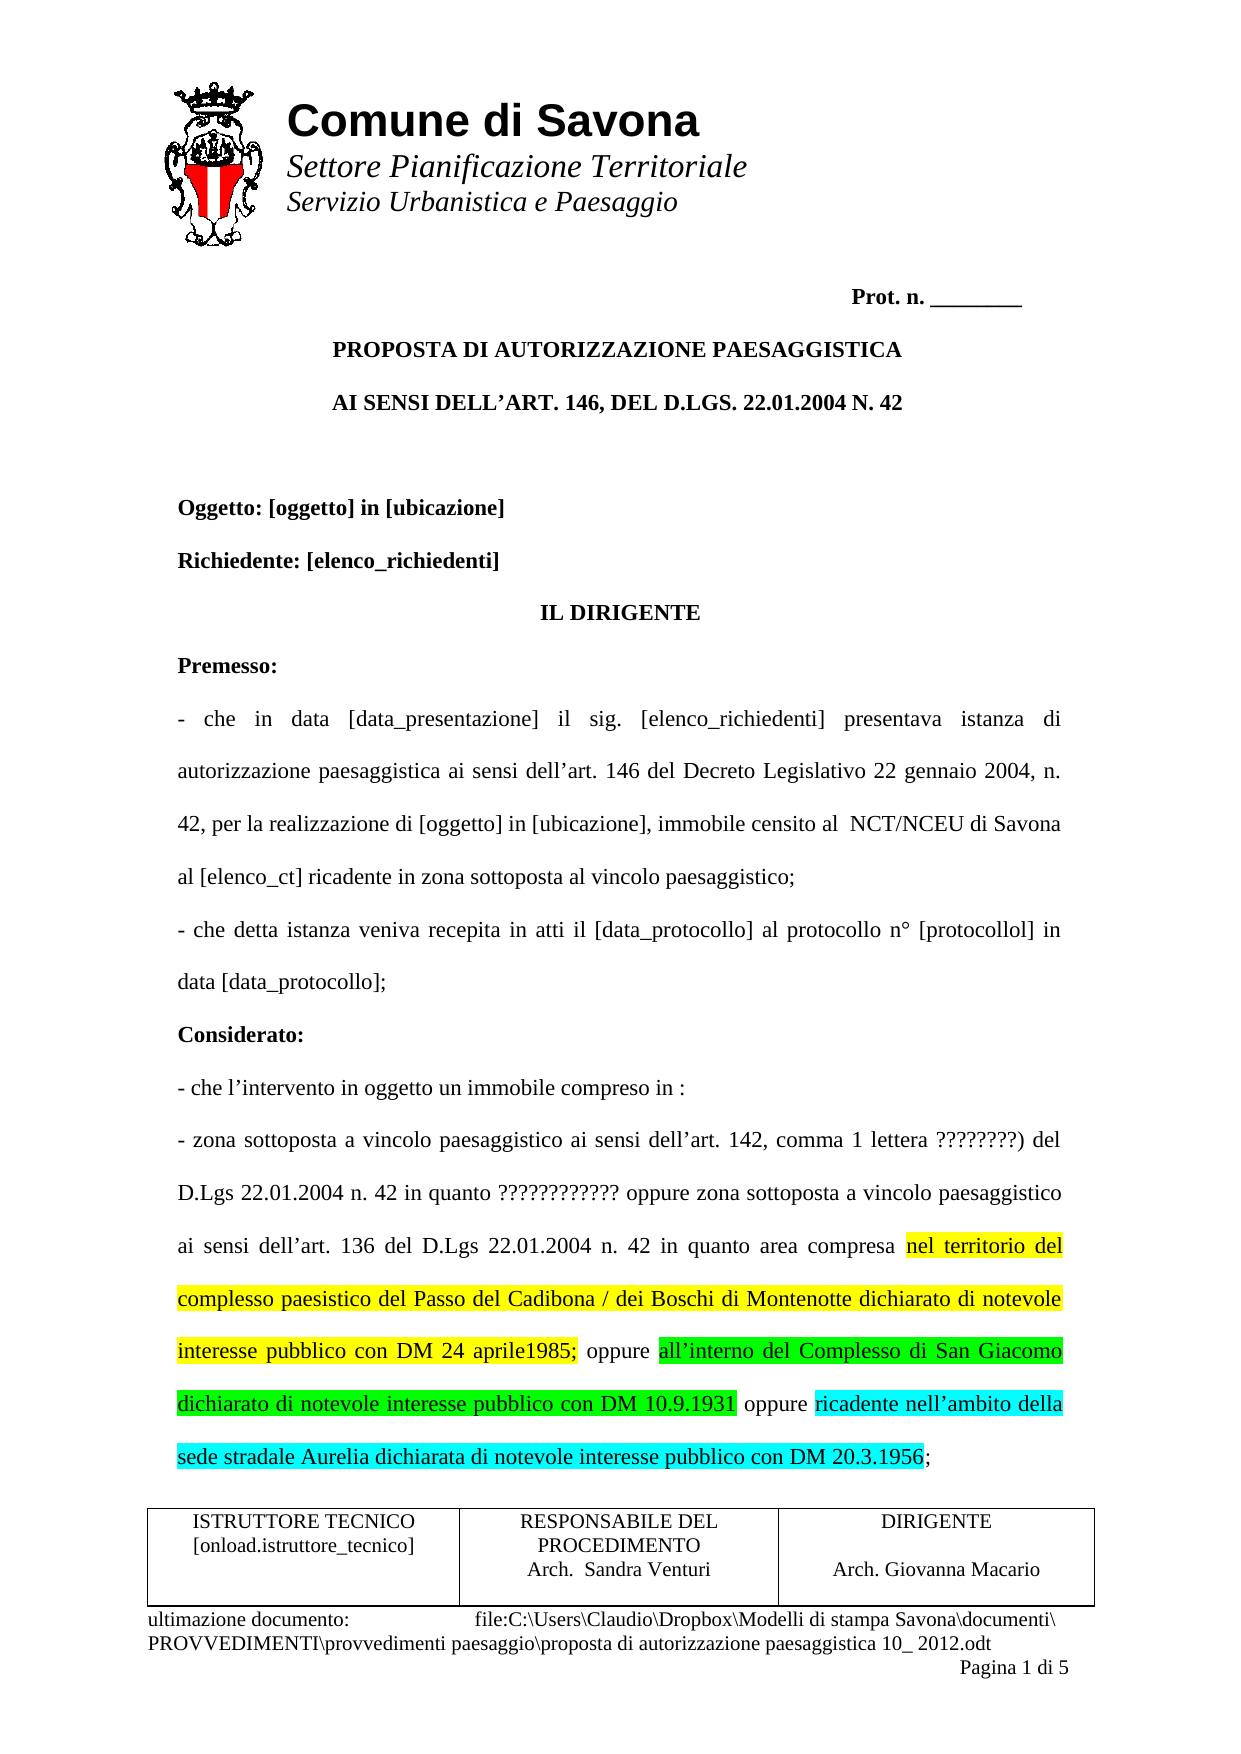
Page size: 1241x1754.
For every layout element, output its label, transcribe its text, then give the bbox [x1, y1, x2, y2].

text AI SENSI DELL’ART. 146, DEL D.LGS. 22.01.2004 N. 42 [148, 388, 1092, 415]
text Considerato: [177, 1021, 1063, 1047]
text Richiedente: [elenco_richiedenti] [177, 547, 1063, 573]
text IL DIRIGENTE [177, 599, 1063, 626]
text - zona sottoposta a vincolo paesaggistico ai sensi dell’art. 142, comma 1 lettera ????????) del D.Lgs 22.01.2004 n. 42 in quanto ???????????? oppure zona sottoposta a vincolo paesaggistico ai sensi dell’art. 136 del D.Lgs 22.01.2004 n. 42 in quanto area compresa nel territorio del complesso paesistico del Passo del Cadibona / dei Boschi di Montenotte dichiarato di notevole interesse pubblico con DM 24 aprile1985; oppure all’interno del Complesso di San Giacomo dichiarato di notevole interesse pubblico con DM 10.9.1931 oppure ricadente nell’ambito della sede stradale Aurelia dichiarata di notevole interesse pubblico con DM 20.3.1956; [177, 1126, 1063, 1469]
text - che detta istanza veniva recepita in atti il [data_protocollo] al protocollo n° [protocollol] in data [data_protocollo]; [177, 916, 1063, 995]
text Premesso: [177, 652, 1063, 678]
text - che in data [data_presentazione] il sig. [elenco_richiedenti] presentava istanza di autorizzazione paesaggistica ai sensi dell’art. 146 del Decreto Legislativo 22 gennaio 2004, n. 42, per la realizzazione di [oggetto] in [ubicazione], immobile censito al NCT/NCEU di Savona al [elenco_ct] ricadente in zona sottoposta al vincolo paesaggistico; [177, 705, 1063, 889]
text - che l’intervento in oggetto un immobile compreso in : [177, 1074, 1063, 1100]
text Prot. n. ________ [177, 283, 1063, 309]
text Oggetto: [oggetto] in [ubicazione] [177, 494, 1092, 520]
text PROPOSTA DI AUTORIZZAZIONE PAESAGGISTICA [148, 336, 1092, 362]
